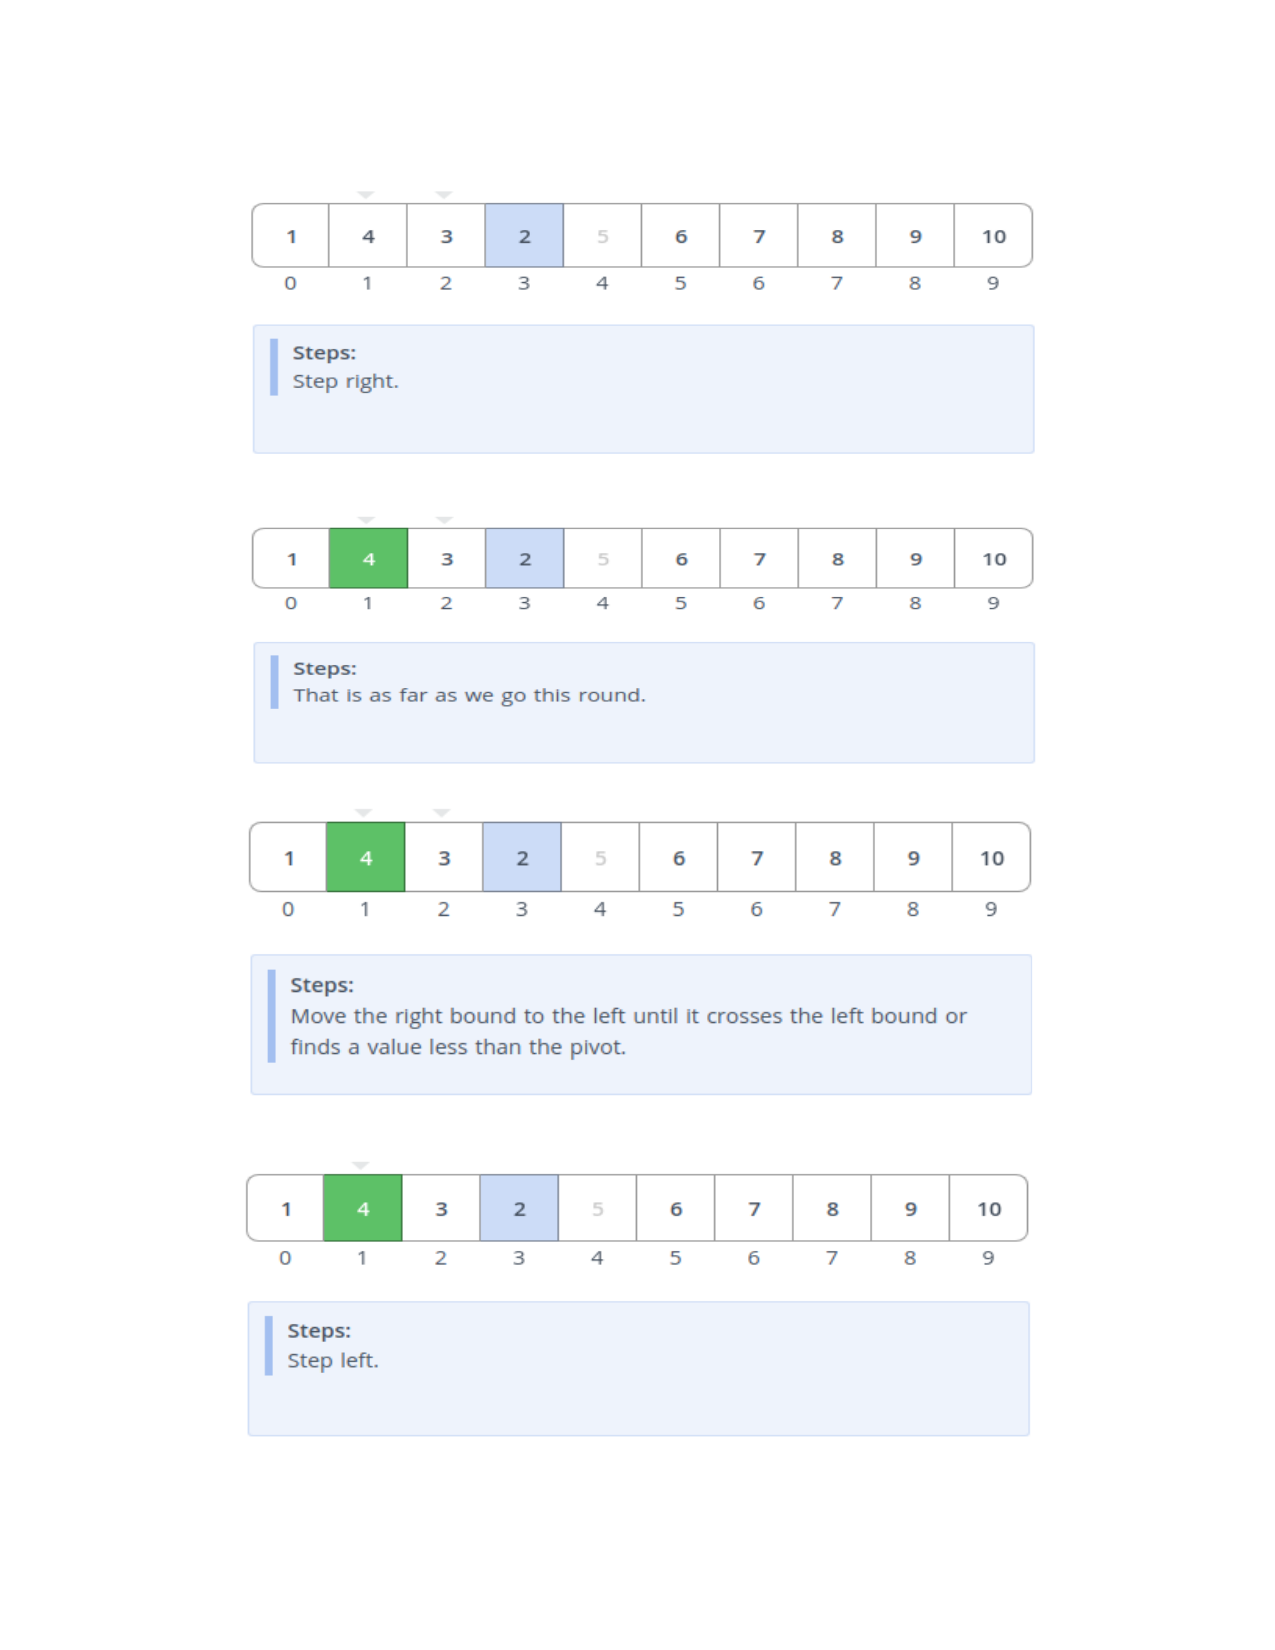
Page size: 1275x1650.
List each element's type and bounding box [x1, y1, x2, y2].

picture [243, 805, 1033, 1108]
picture [236, 177, 1049, 472]
picture [237, 1158, 1038, 1446]
picture [235, 506, 1040, 777]
